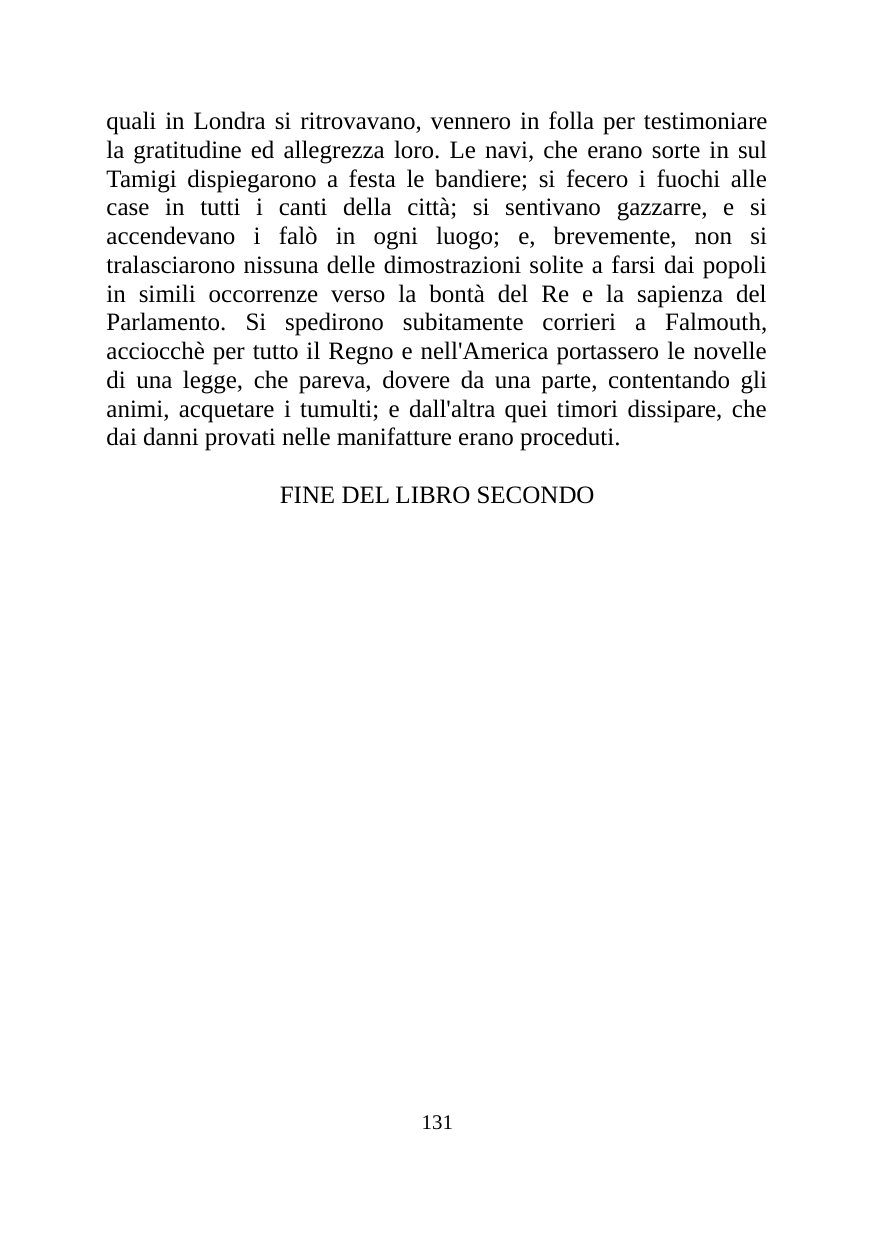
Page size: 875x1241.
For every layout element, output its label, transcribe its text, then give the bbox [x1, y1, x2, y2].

text quali in Londra si ritrovavano, vennero in folla per testimoniare la gratitudine ed allegrezza loro. Le navi, che erano sorte in sul Tamigi dispiegarono a festa le bandiere; si fecero i fuochi alle case in tutti i canti della città; si sentivano gazzarre, e si accendevano i falò in ogni luogo; e, brevemente, non si tralasciarono nissuna delle dimostrazioni solite a farsi dai popoli in simili occorrenze verso la bontà del Re e la sapienza del Parlamento. Si spedirono subitamente corrieri a Falmouth, acciocchè per tutto il Regno e nell'America portassero le novelle di una legge, che pareva, dovere da una parte, contentando gli animi, acquetare i tumulti; e dall'altra quei timori dissipare, che dai danni provati nelle manifatture erano proceduti. [106, 106, 768, 451]
text FINE DEL LIBRO SECONDO [106, 480, 768, 509]
